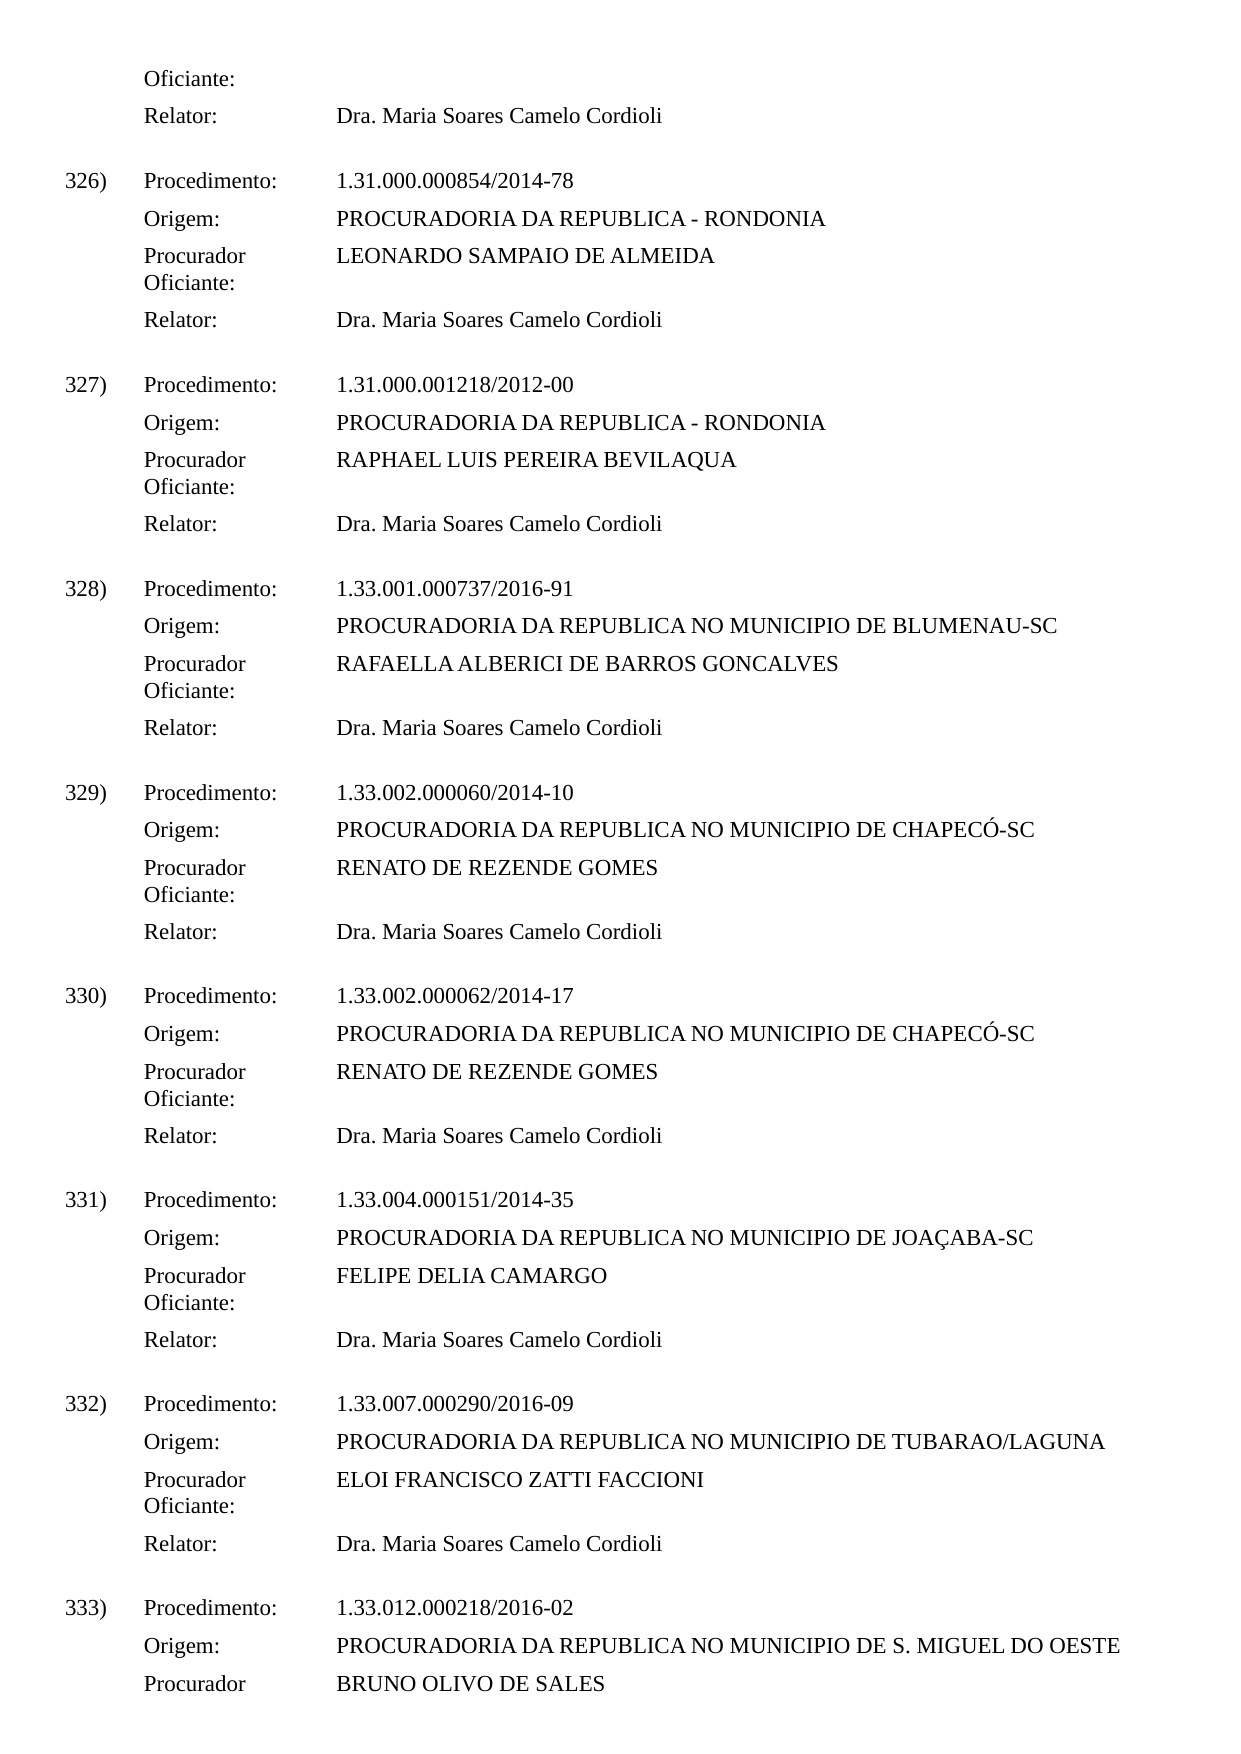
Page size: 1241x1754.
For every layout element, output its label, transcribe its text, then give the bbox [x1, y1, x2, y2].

table_cell [59, 97, 138, 135]
table_header Procedimento: [138, 1385, 330, 1423]
table_header 1.33.012.000218/2016-02 [330, 1589, 1181, 1627]
table_cell [59, 1423, 138, 1460]
table_header 327) [59, 365, 138, 403]
table_header Procedimento: [138, 1589, 330, 1627]
table_cell PROCURADORIA DA REPUBLICA NO MUNICIPIO DE S. MIGUEL DO OESTE [330, 1627, 1181, 1664]
table_cell Relator: [138, 1321, 330, 1358]
table_cell [59, 1627, 138, 1664]
table_cell Procurador Oficiante: [138, 1256, 330, 1321]
table_cell Relator: [138, 709, 330, 747]
table_cell [59, 709, 138, 747]
table_header 1.31.000.000854/2014-78 [330, 161, 1181, 199]
table_cell Origem: [138, 811, 330, 848]
table_header 328) [59, 569, 138, 607]
table_cell RENATO DE REZENDE GOMES [330, 849, 1181, 913]
table_cell Dra. Maria Soares Camelo Cordioli [330, 709, 1181, 747]
table_cell [59, 1053, 138, 1117]
table_cell BRUNO OLIVO DE SALES [330, 1664, 1181, 1702]
table_cell [59, 441, 138, 505]
table_cell [59, 403, 138, 441]
table_header 1.33.001.000737/2016-91 [330, 569, 1181, 607]
table_cell [59, 199, 138, 237]
table_header 326) [59, 161, 138, 199]
table_cell [59, 1321, 138, 1358]
table_cell Relator: [138, 505, 330, 543]
table_cell FELIPE DELIA CAMARGO [330, 1256, 1181, 1321]
table_cell Dra. Maria Soares Camelo Cordioli [330, 97, 1181, 135]
table_cell Relator: [138, 1525, 330, 1562]
table_cell [59, 1117, 138, 1154]
table_cell [59, 1219, 138, 1256]
table_cell [59, 59, 138, 97]
table_cell [59, 913, 138, 951]
table_cell Origem: [138, 1627, 330, 1664]
table_cell PROCURADORIA DA REPUBLICA NO MUNICIPIO DE CHAPECÓ-SC [330, 811, 1181, 848]
table_cell Origem: [138, 1219, 330, 1256]
table_cell Procurador Oficiante: [138, 1053, 330, 1117]
table_header 333) [59, 1589, 138, 1627]
table_cell Dra. Maria Soares Camelo Cordioli [330, 505, 1181, 543]
table_cell RAPHAEL LUIS PEREIRA BEVILAQUA [330, 441, 1181, 505]
table_cell RENATO DE REZENDE GOMES [330, 1053, 1181, 1117]
table_cell Dra. Maria Soares Camelo Cordioli [330, 913, 1181, 951]
table_cell Relator: [138, 913, 330, 951]
table_cell Origem: [138, 1423, 330, 1460]
table_header Procedimento: [138, 1181, 330, 1219]
table_cell Origem: [138, 607, 330, 644]
table_cell Dra. Maria Soares Camelo Cordioli [330, 301, 1181, 339]
table_header 332) [59, 1385, 138, 1423]
table_cell Relator: [138, 97, 330, 135]
table_header 329) [59, 773, 138, 811]
table_cell [59, 645, 138, 709]
table_cell PROCURADORIA DA REPUBLICA NO MUNICIPIO DE TUBARAO/LAGUNA [330, 1423, 1181, 1460]
table_cell [59, 1256, 138, 1321]
table_cell PROCURADORIA DA REPUBLICA NO MUNICIPIO DE BLUMENAU-SC [330, 607, 1181, 644]
table_cell Origem: [138, 199, 330, 237]
table_cell Dra. Maria Soares Camelo Cordioli [330, 1321, 1181, 1358]
table_cell PROCURADORIA DA REPUBLICA - RONDONIA [330, 199, 1181, 237]
table_cell PROCURADORIA DA REPUBLICA NO MUNICIPIO DE CHAPECÓ-SC [330, 1015, 1181, 1052]
table_cell [330, 59, 1181, 97]
table_cell [59, 301, 138, 339]
table_cell Relator: [138, 301, 330, 339]
table_header Procedimento: [138, 977, 330, 1015]
table_cell [59, 1460, 138, 1524]
table_header Procedimento: [138, 773, 330, 811]
table_header Procedimento: [138, 569, 330, 607]
table_cell Procurador Oficiante: [138, 237, 330, 301]
table_cell Dra. Maria Soares Camelo Cordioli [330, 1525, 1181, 1562]
table_cell [59, 1525, 138, 1562]
table_cell Origem: [138, 403, 330, 441]
table_header Procedimento: [138, 365, 330, 403]
table_header 1.33.002.000062/2014-17 [330, 977, 1181, 1015]
table_cell Relator: [138, 1117, 330, 1154]
table_cell Origem: [138, 1015, 330, 1052]
table_cell [59, 505, 138, 543]
table_cell [59, 849, 138, 913]
table_header 1.31.000.001218/2012-00 [330, 365, 1181, 403]
table_header 1.33.007.000290/2016-09 [330, 1385, 1181, 1423]
table_cell RAFAELLA ALBERICI DE BARROS GONCALVES [330, 645, 1181, 709]
table_cell ELOI FRANCISCO ZATTI FACCIONI [330, 1460, 1181, 1524]
table_cell PROCURADORIA DA REPUBLICA NO MUNICIPIO DE JOAÇABA-SC [330, 1219, 1181, 1256]
table_cell Oficiante: [138, 59, 330, 97]
table_cell Procurador Oficiante: [138, 1460, 330, 1524]
table_cell PROCURADORIA DA REPUBLICA - RONDONIA [330, 403, 1181, 441]
table_cell LEONARDO SAMPAIO DE ALMEIDA [330, 237, 1181, 301]
table_cell Procurador Oficiante: [138, 645, 330, 709]
table_header 330) [59, 977, 138, 1015]
table_cell Procurador Oficiante: [138, 441, 330, 505]
table_cell Procurador [138, 1664, 330, 1702]
table_header 331) [59, 1181, 138, 1219]
table_cell [59, 1015, 138, 1052]
table_cell [59, 237, 138, 301]
table_cell [59, 1664, 138, 1702]
table_cell Dra. Maria Soares Camelo Cordioli [330, 1117, 1181, 1154]
table_header Procedimento: [138, 161, 330, 199]
table_cell [59, 607, 138, 644]
table_header 1.33.002.000060/2014-10 [330, 773, 1181, 811]
table_cell [59, 811, 138, 848]
table_cell Procurador Oficiante: [138, 849, 330, 913]
table_header 1.33.004.000151/2014-35 [330, 1181, 1181, 1219]
